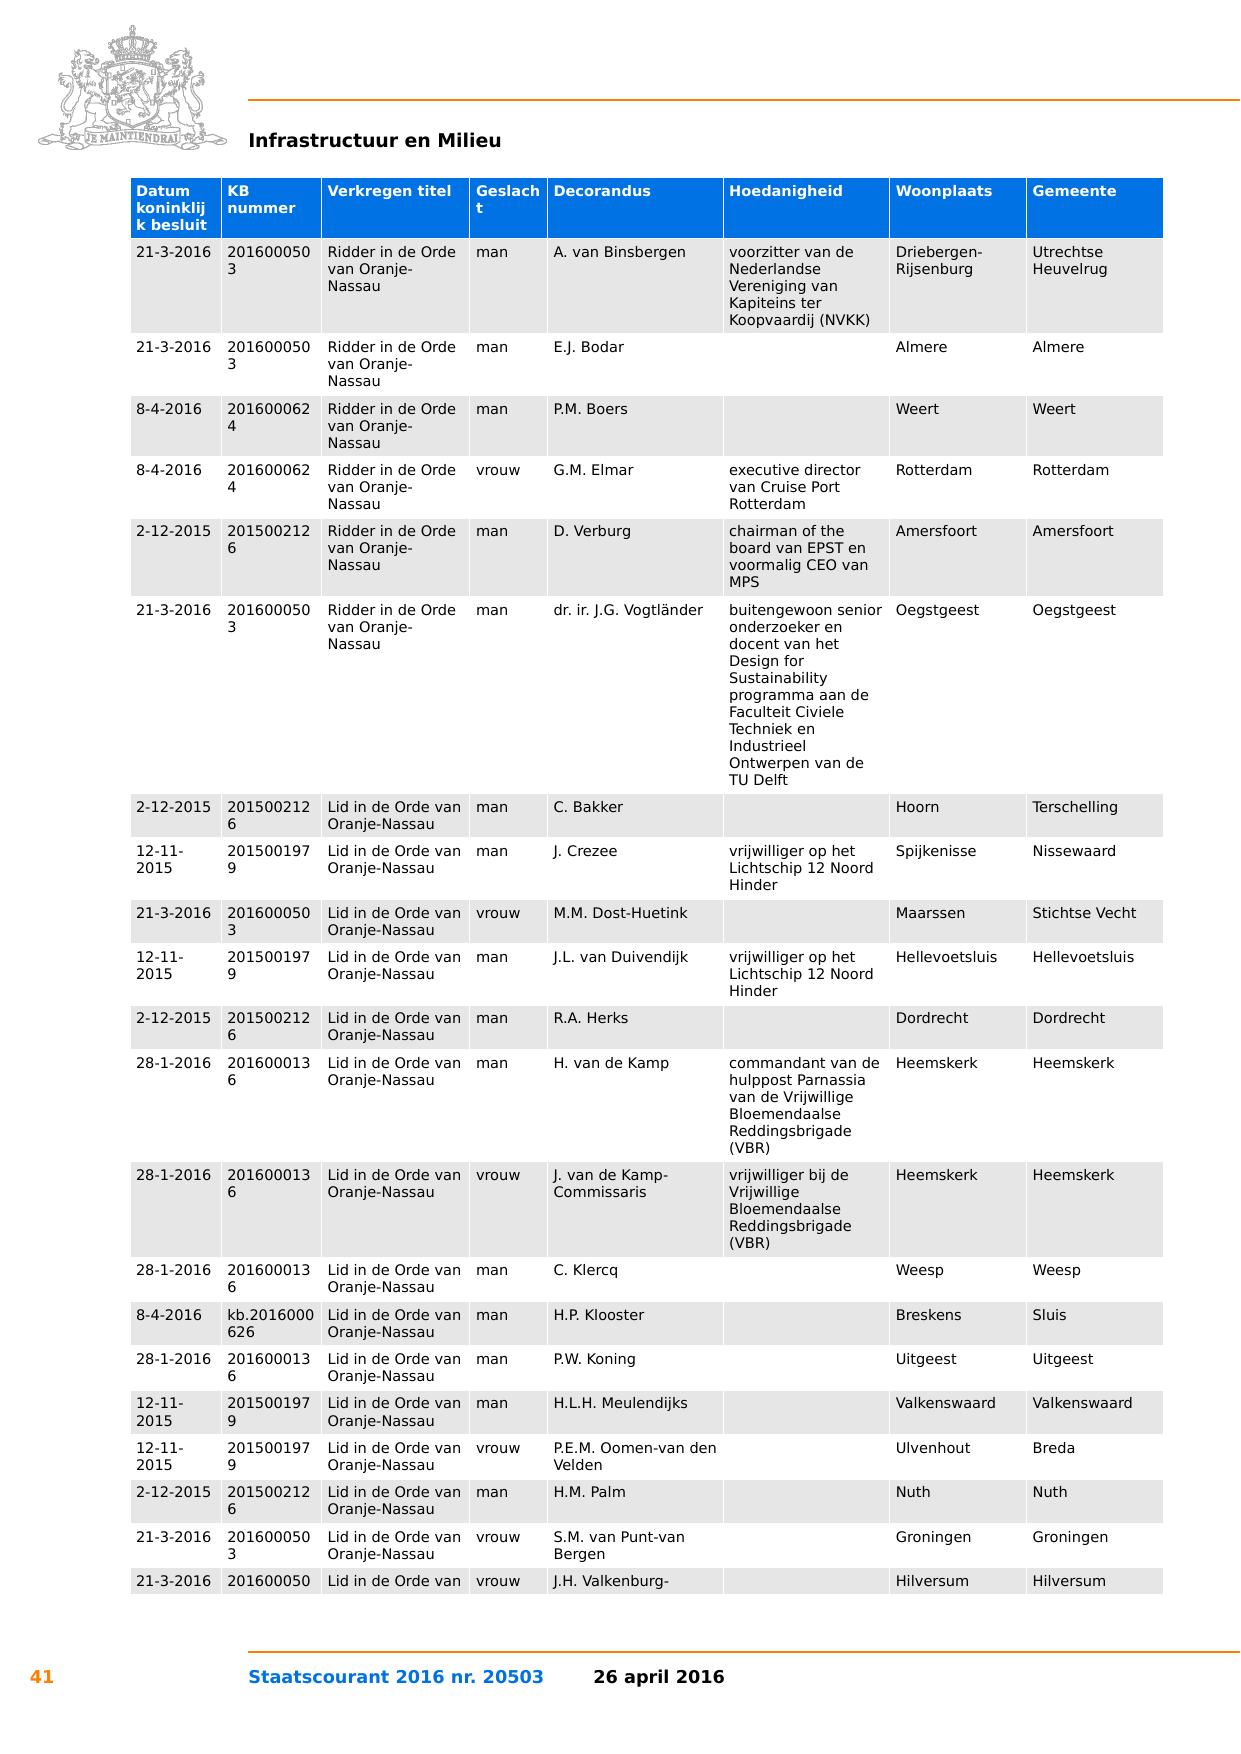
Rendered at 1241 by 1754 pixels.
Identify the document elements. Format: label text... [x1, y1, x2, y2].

table_cell 21-3-2016 [131, 239, 221, 333]
table_cell Valkenswaard [1027, 1391, 1163, 1434]
table_cell man [470, 944, 547, 1004]
table_cell Hoorn [890, 794, 1026, 837]
table_cell 28-1-2016 [131, 1346, 221, 1390]
table_cell Nuth [1027, 1480, 1163, 1523]
table_cell man [470, 597, 547, 793]
table_cell dr. ir. J.G. Vogtländer [548, 597, 723, 793]
table_cell executive director van Cruise Port Rotterdam [724, 457, 889, 518]
table_cell H. van de Kamp [548, 1050, 723, 1161]
table_cell buitengewoon senior onderzoeker en docent van het Design for Sustainability programma aan de Faculteit Civiele Techniek en Industrieel Ontwerpen van de TU Delft [724, 597, 889, 793]
table_cell 12-11-2015 [131, 839, 221, 899]
table_cell Sluis [1027, 1302, 1163, 1345]
table_cell Utrechtse Heuvelrug [1027, 239, 1163, 333]
table_header Decorandus [548, 178, 723, 238]
table_cell J.L. van Duivendijk [548, 944, 723, 1004]
table_cell vrouw [470, 1162, 547, 1257]
table_cell Hellevoetsluis [1027, 944, 1163, 1004]
table_cell 8-4-2016 [131, 1302, 221, 1345]
table_cell 2015001979 [222, 839, 321, 899]
table_cell Uitgeest [890, 1346, 1026, 1390]
table_cell Almere [1027, 335, 1163, 395]
table_cell Weesp [1027, 1258, 1163, 1301]
table_cell Dordrecht [1027, 1006, 1163, 1049]
table_cell vrouw [470, 457, 547, 518]
table_header Woonplaats [890, 178, 1026, 238]
table_cell [724, 1346, 889, 1390]
table_cell Breskens [890, 1302, 1026, 1345]
table_cell Hilversum [1027, 1568, 1163, 1594]
table_cell 2016000503 [222, 900, 321, 943]
table_cell [724, 396, 889, 456]
table_cell Ulvenhout [890, 1435, 1026, 1478]
table_cell Amersfoort [1027, 519, 1163, 596]
table_cell 2016000624 [222, 457, 321, 518]
table_cell P.M. Boers [548, 396, 723, 456]
table_header Datum koninklijk besluit [131, 178, 221, 238]
table_cell Nuth [890, 1480, 1026, 1523]
table_cell vrouw [470, 1568, 547, 1594]
subtitle Infrastructuur en Milieu [248, 130, 1163, 152]
table_cell 21-3-2016 [131, 1524, 221, 1567]
table_cell man [470, 1050, 547, 1161]
table_cell Hilversum [890, 1568, 1026, 1594]
table_cell 2016000503 [222, 1524, 321, 1567]
table_cell Hellevoetsluis [890, 944, 1026, 1004]
table_cell Maarssen [890, 900, 1026, 943]
table_cell kb.2016000626 [222, 1302, 321, 1345]
table_cell 2016000136 [222, 1258, 321, 1301]
table_cell Groningen [890, 1524, 1026, 1567]
table_cell E.J. Bodar [548, 335, 723, 395]
table_cell [724, 794, 889, 837]
table_cell C. Bakker [548, 794, 723, 837]
table_cell Heemskerk [1027, 1050, 1163, 1161]
table_cell man [470, 839, 547, 899]
table_cell Lid in de Orde van [322, 1568, 469, 1594]
table_cell man [470, 1006, 547, 1049]
table_cell 2015001979 [222, 1391, 321, 1434]
table_cell [724, 1435, 889, 1478]
table_cell H.L.H. Meulendijks [548, 1391, 723, 1434]
table_header KB nummer [222, 178, 321, 238]
table_cell C. Klercq [548, 1258, 723, 1301]
table_cell G.M. Elmar [548, 457, 723, 518]
table_cell Ridder in de Orde van Oranje-Nassau [322, 335, 469, 395]
table_cell vrijwilliger op het Lichtschip 12 Noord Hinder [724, 839, 889, 899]
table_cell J. Crezee [548, 839, 723, 899]
table_cell man [470, 1346, 547, 1390]
table_cell Groningen [1027, 1524, 1163, 1567]
table_cell man [470, 1302, 547, 1345]
table_cell 2-12-2015 [131, 519, 221, 596]
table_cell Valkenswaard [890, 1391, 1026, 1434]
table_cell vrouw [470, 1524, 547, 1567]
table_cell 2016000136 [222, 1050, 321, 1161]
table_cell 2016000624 [222, 396, 321, 456]
table_cell Heemskerk [890, 1162, 1026, 1257]
table_header Hoedanigheid [724, 178, 889, 238]
table_cell Oegstgeest [890, 597, 1026, 793]
table_cell 201600050 [222, 1568, 321, 1594]
table_cell Amersfoort [890, 519, 1026, 596]
table_cell Breda [1027, 1435, 1163, 1478]
table_cell S.M. van Punt-van Bergen [548, 1524, 723, 1567]
table_cell A. van Binsbergen [548, 239, 723, 333]
table_cell 21-3-2016 [131, 335, 221, 395]
table_cell 2015001979 [222, 944, 321, 1004]
table_cell Heemskerk [1027, 1162, 1163, 1257]
table_cell Lid in de Orde van Oranje-Nassau [322, 900, 469, 943]
table_cell Driebergen-Rijsenburg [890, 239, 1026, 333]
table_cell 12-11-2015 [131, 1391, 221, 1434]
picture [38, 25, 227, 150]
table_cell H.P. Klooster [548, 1302, 723, 1345]
table_cell Stichtse Vecht [1027, 900, 1163, 943]
table_cell Lid in de Orde van Oranje-Nassau [322, 839, 469, 899]
table_cell J.H. Valkenburg- [548, 1568, 723, 1594]
table_header Verkregen titel [322, 178, 469, 238]
table_cell Lid in de Orde van Oranje-Nassau [322, 1435, 469, 1478]
table_cell man [470, 239, 547, 333]
table_cell Rotterdam [890, 457, 1026, 518]
table_cell Almere [890, 335, 1026, 395]
table_cell [724, 1391, 889, 1434]
table_cell commandant van de hulppost Parnassia van de Vrijwillige Bloemendaalse Reddingsbrigade (VBR) [724, 1050, 889, 1161]
table_cell Lid in de Orde van Oranje-Nassau [322, 1258, 469, 1301]
table_cell 2-12-2015 [131, 1006, 221, 1049]
table_cell Lid in de Orde van Oranje-Nassau [322, 1346, 469, 1390]
table_cell Lid in de Orde van Oranje-Nassau [322, 794, 469, 837]
table_cell P.W. Koning [548, 1346, 723, 1390]
table_cell 12-11-2015 [131, 1435, 221, 1478]
table_cell Uitgeest [1027, 1346, 1163, 1390]
table_cell man [470, 794, 547, 837]
table_cell chairman of the board van EPST en voormalig CEO van MPS [724, 519, 889, 596]
table_cell Oegstgeest [1027, 597, 1163, 793]
table_header Gemeente [1027, 178, 1163, 238]
table_cell [724, 1006, 889, 1049]
table_cell 21-3-2016 [131, 1568, 221, 1594]
table_cell Lid in de Orde van Oranje-Nassau [322, 1162, 469, 1257]
table_cell 28-1-2016 [131, 1162, 221, 1257]
table_cell Ridder in de Orde van Oranje-Nassau [322, 597, 469, 793]
table_cell 8-4-2016 [131, 396, 221, 456]
table_cell man [470, 519, 547, 596]
table_cell Lid in de Orde van Oranje-Nassau [322, 1006, 469, 1049]
table_cell Lid in de Orde van Oranje-Nassau [322, 1524, 469, 1567]
table_cell vrijwilliger op het Lichtschip 12 Noord Hinder [724, 944, 889, 1004]
table_cell Lid in de Orde van Oranje-Nassau [322, 1480, 469, 1523]
table_cell Dordrecht [890, 1006, 1026, 1049]
table_cell man [470, 335, 547, 395]
table_header Geslacht [470, 178, 547, 238]
table_cell Nissewaard [1027, 839, 1163, 899]
table_cell R.A. Herks [548, 1006, 723, 1049]
table_cell 2016000503 [222, 597, 321, 793]
table_cell P.E.M. Oomen-van den Velden [548, 1435, 723, 1478]
table_cell Rotterdam [1027, 457, 1163, 518]
table_cell Weesp [890, 1258, 1026, 1301]
table_cell [724, 1258, 889, 1301]
table_cell Heemskerk [890, 1050, 1026, 1161]
table_cell [724, 335, 889, 395]
table_cell J. van de Kamp-Commissaris [548, 1162, 723, 1257]
table_cell Terschelling [1027, 794, 1163, 837]
table_cell [724, 1480, 889, 1523]
table_cell Ridder in de Orde van Oranje-Nassau [322, 519, 469, 596]
table_cell 2015002126 [222, 794, 321, 837]
table_cell man [470, 1258, 547, 1301]
table_cell vrouw [470, 900, 547, 943]
table_cell 21-3-2016 [131, 597, 221, 793]
table_cell 12-11-2015 [131, 944, 221, 1004]
table_cell Spijkenisse [890, 839, 1026, 899]
table_cell vrouw [470, 1435, 547, 1478]
table_cell 8-4-2016 [131, 457, 221, 518]
table_cell man [470, 1480, 547, 1523]
table_cell Ridder in de Orde van Oranje-Nassau [322, 239, 469, 333]
table_cell Lid in de Orde van Oranje-Nassau [322, 1302, 469, 1345]
table_cell 2-12-2015 [131, 794, 221, 837]
table_cell 2-12-2015 [131, 1480, 221, 1523]
table_cell [724, 1302, 889, 1345]
table_cell 2016000503 [222, 335, 321, 395]
table_cell Lid in de Orde van Oranje-Nassau [322, 944, 469, 1004]
table_cell 2016000136 [222, 1162, 321, 1257]
table_cell 2015002126 [222, 1480, 321, 1523]
table_cell [724, 1524, 889, 1567]
table_cell voorzitter van de Nederlandse Vereniging van Kapiteins ter Koopvaardij (NVKK) [724, 239, 889, 333]
table_cell 21-3-2016 [131, 900, 221, 943]
table_cell 2015002126 [222, 1006, 321, 1049]
table_cell 28-1-2016 [131, 1258, 221, 1301]
table_cell 2016000503 [222, 239, 321, 333]
table_cell man [470, 396, 547, 456]
table_cell Lid in de Orde van Oranje-Nassau [322, 1391, 469, 1434]
table_cell [724, 900, 889, 943]
table_cell Weert [1027, 396, 1163, 456]
table_cell 28-1-2016 [131, 1050, 221, 1161]
table_cell Weert [890, 396, 1026, 456]
table_cell 2015002126 [222, 519, 321, 596]
table_cell H.M. Palm [548, 1480, 723, 1523]
table_cell D. Verburg [548, 519, 723, 596]
table_cell Lid in de Orde van Oranje-Nassau [322, 1050, 469, 1161]
table_cell M.M. Dost-Huetink [548, 900, 723, 943]
table_cell Ridder in de Orde van Oranje-Nassau [322, 457, 469, 518]
table_cell 2015001979 [222, 1435, 321, 1478]
table_cell vrijwilliger bij de Vrijwillige Bloemendaalse Reddingsbrigade (VBR) [724, 1162, 889, 1257]
table_cell man [470, 1391, 547, 1434]
table_cell [724, 1568, 889, 1594]
table_cell 2016000136 [222, 1346, 321, 1390]
table_cell Ridder in de Orde van Oranje-Nassau [322, 396, 469, 456]
